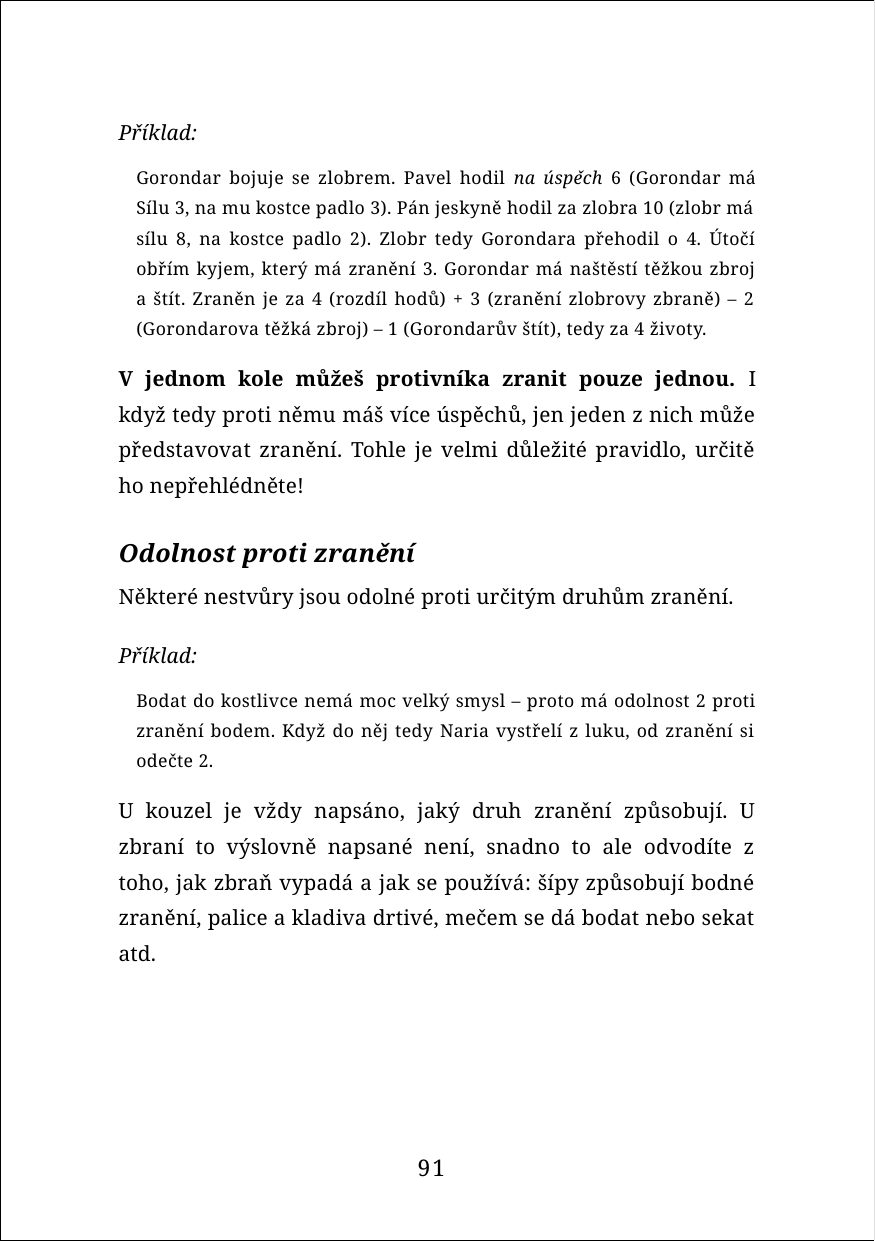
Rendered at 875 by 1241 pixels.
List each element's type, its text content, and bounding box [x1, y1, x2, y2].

text Gorondar bojuje se zlobrem. Pavel hodil na úspěch 6 (Gorondar má Sílu 3, na mu kostce padlo 3). Pán jeskyně hodil za zlobra 10 (zlobr má sílu 8, na kostce padlo 2). Zlobr tedy Gorondara přehodil o 4. Útočí obřím kyjem, který má zranění 3. Gorondar má naštěstí těžkou zbroj a štít. Zraněn je za 4 (rozdíl hodů) + 3 (zranění zlobrovy zbraně) – 2 (Gorondarova těžká zbroj) – 1 (Gorondarův štít), tedy za 4 životy. [136, 166, 756, 341]
subtitle Odolnost proti zranění [118, 536, 756, 570]
text Příklad: [118, 641, 756, 669]
text U kouzel je vždy napsáno, jaký druh zranění způsobují. U zbraní to výslovně napsané není, snadno to ale odvodíte z toho, jak zbraň vypadá a jak se používá: šípy způsobují bodné zranění, palice a kladiva drtivé, mečem se dá bodat nebo sekat atd. [118, 797, 756, 967]
text Příklad: [118, 118, 756, 147]
text Některé nestvůry jsou odolné proti určitým druhům zranění. [118, 582, 756, 610]
text V jednom kole můžeš protivníka zranit pouze jednou. I když tedy proti němu máš více úspěchů, jen jeden z nich může představovat zranění. Tohle je velmi důležité pravidlo, určitě ho nepřehlédněte! [118, 364, 756, 499]
text Bodat do kostlivce nemá moc velký smysl – proto má odolnost 2 proti zranění bodem. Když do něj tedy Naria vystřelí z luku, od zranění si odečte 2. [136, 688, 756, 773]
